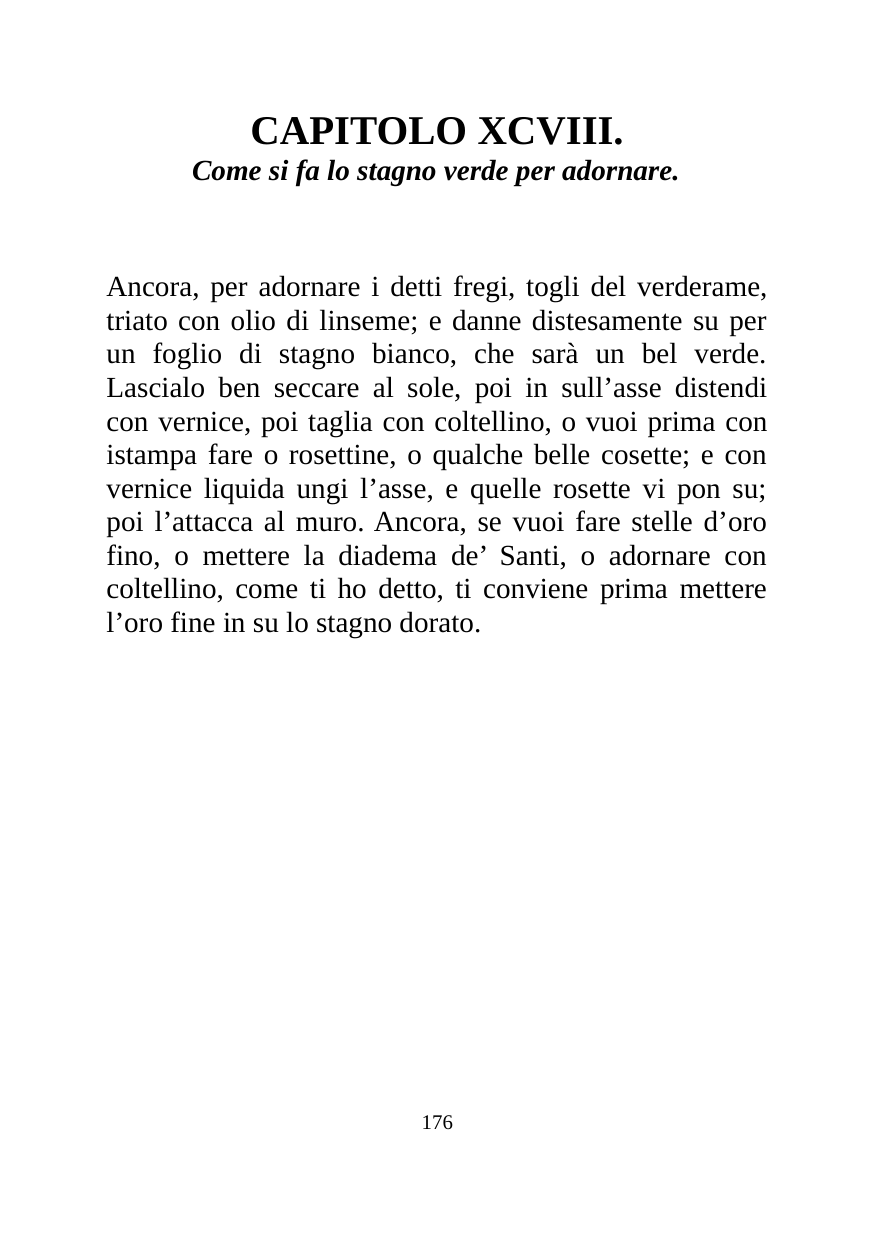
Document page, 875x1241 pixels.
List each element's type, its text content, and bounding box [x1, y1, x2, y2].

subtitle CAPITOLO XCVIII. Come si fa lo stagno verde per adornare. [106, 106, 768, 187]
text Ancora, per adornare i detti fregi, togli del verderame, triato con olio di linseme; e danne distesamente su per un foglio di stagno bianco, che sarà un bel verde. Lascialo ben seccare al sole, poi in sull’asse distendi con vernice, poi taglia con coltellino, o vuoi prima con istampa fare o rosettine, o qualche belle cosette; e con vernice liquida ungi l’asse, e quelle rosette vi pon su; poi l’attacca al muro. Ancora, se vuoi fare stelle d’oro fino, o mettere la diadema de’ Santi, o adornare con coltellino, come ti ho detto, ti conviene prima mettere l’oro fine in su lo stagno dorato. [106, 269, 768, 638]
